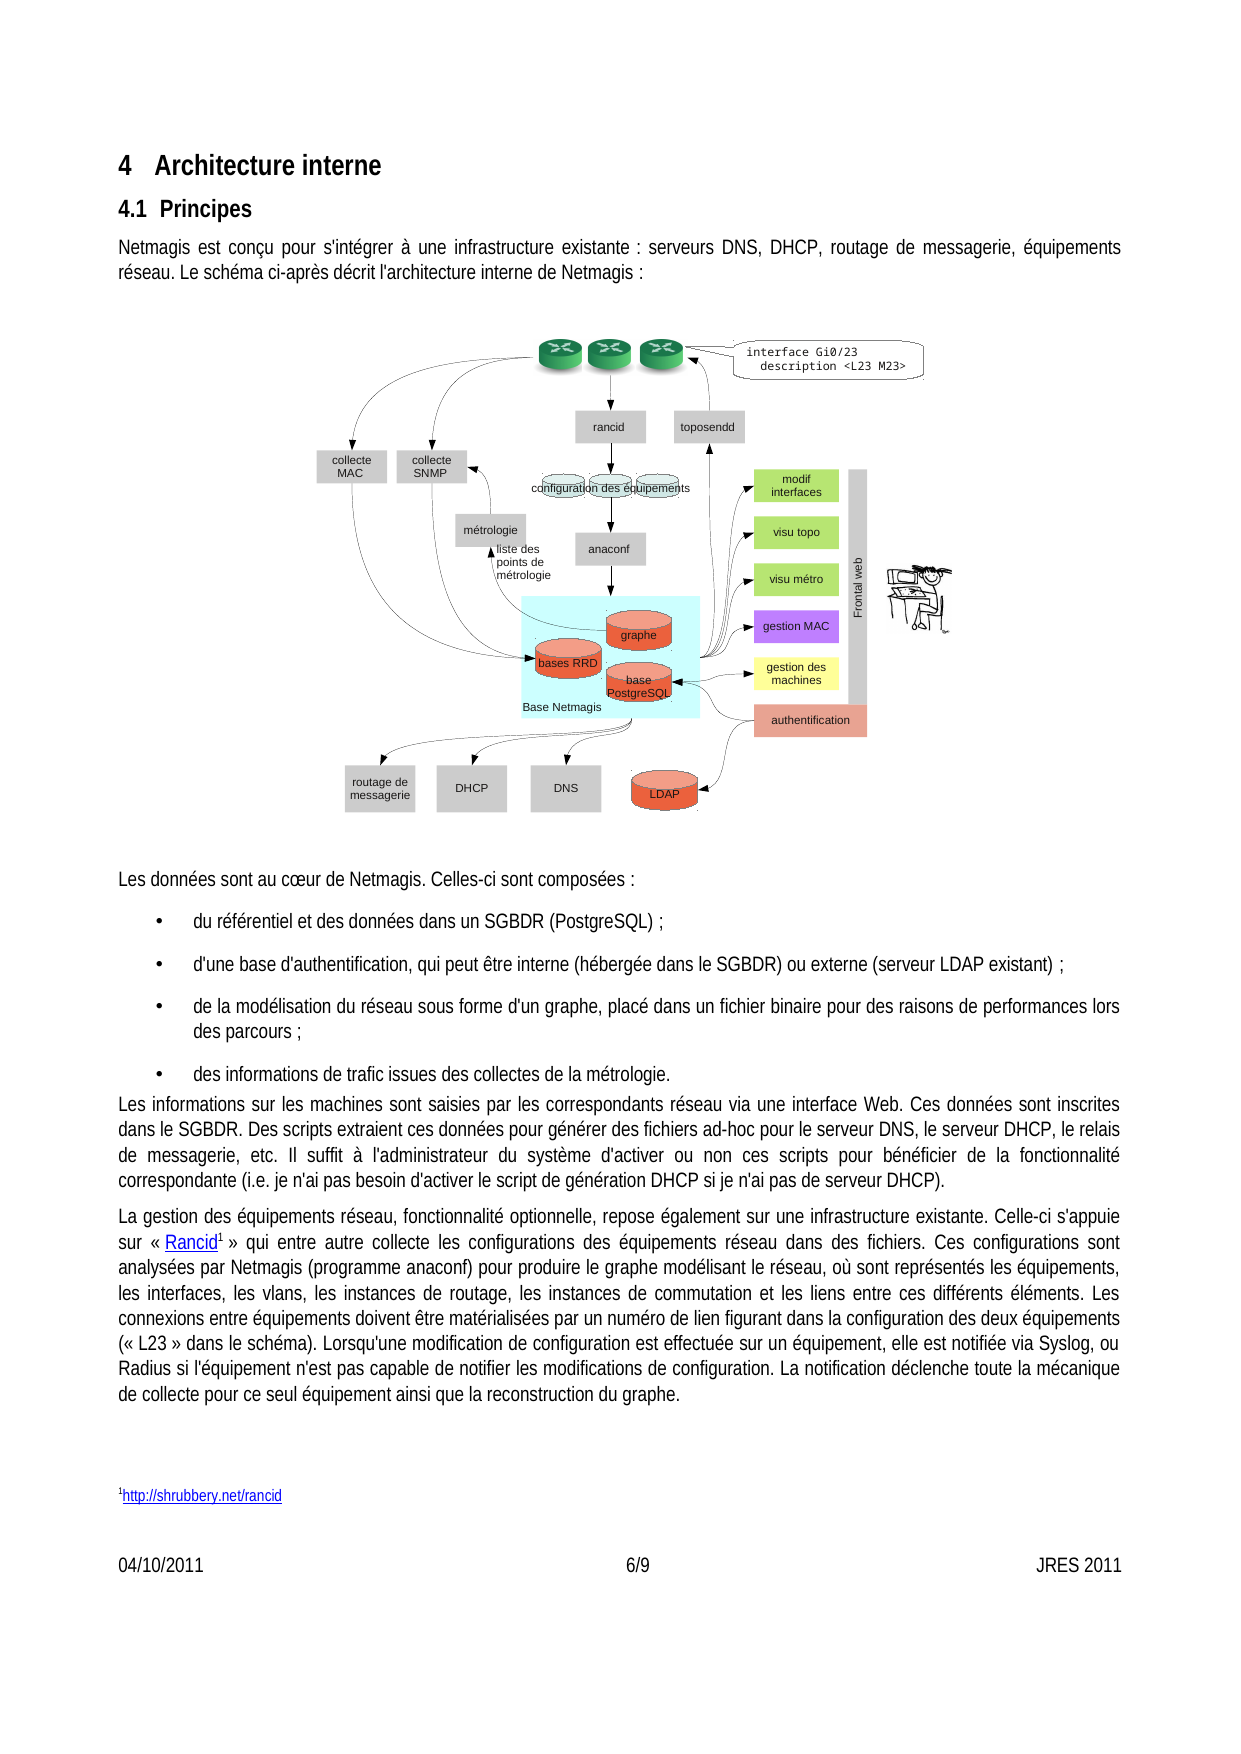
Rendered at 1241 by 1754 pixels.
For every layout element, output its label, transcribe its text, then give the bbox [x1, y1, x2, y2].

list des informations de trafic issues des collectes de la métrologie. [156, 1062, 1122, 1086]
list de la modélisation du réseau sous forme d'un graphe, placé dans un fichier binaire pour des raisons de performances lors des parcours ; [156, 994, 1122, 1043]
text http://shrubbery.net/rancid [118, 1486, 1122, 1505]
subtitle Architecture interne [118, 148, 1122, 181]
text Les informations sur les machines sont saisies par les correspondants réseau via une interface Web. Ces données sont inscrites dans le SGBDR. Des scripts extraient ces données pour générer des fichiers ad-hoc pour le serveur DNS, le serveur DHCP, le relais de messagerie, etc. Il suffit à l'administrateur du système d'activer ou non ces scripts pour bénéficier de la fonctionnalité correspondante (i.e. je n'ai pas besoin d'activer le script de génération DHCP si je n'ai pas de serveur DHCP). [118, 1092, 1122, 1192]
text La gestion des équipements réseau, fonctionnalité optionnelle, repose également sur une infrastructure existante. Celle-ci s'appuie sur « Rancid » qui entre autre collecte les configurations des équipements réseau dans des fichiers. Ces configurations sont analysées par Netmagis (programme anaconf) pour produire le graphe modélisant le réseau, où sont représentés les équipements, les interfaces, les vlans, les instances de routage, les instances de commutation et les liens entre ces différents éléments. Les connexions entre équipements doivent être matérialisées par un numéro de lien figurant dans la configuration des deux équipements (« L23 » dans le schéma). Lorsqu'une modification de configuration est effectuée sur un équipement, elle est notifiée via Syslog, ou Radius si l'équipement n'est pas capable de notifier les modifications de configuration. La notification déclenche toute la mécanique de collecte pour ce seul équipement ainsi que la reconstruction du graphe. [118, 1204, 1122, 1406]
subtitle Principes [118, 194, 1122, 222]
text Netmagis est conçu pour s'intégrer à une infrastructure existante : serveurs DNS, DHCP, routage de messagerie, équipements réseau. Le schéma ci-après décrit l'architecture interne de Netmagis : [118, 235, 1122, 284]
list du référentiel et des données dans un SGBDR (PostgreSQL) ; [156, 909, 1122, 933]
text Les données sont au cœur de Netmagis. Celles-ci sont composées : [118, 867, 1122, 891]
list d'une base d'authentification, qui peut être interne (hébergée dans le SGBDR) ou externe (serveur LDAP existant) ; [156, 952, 1122, 976]
